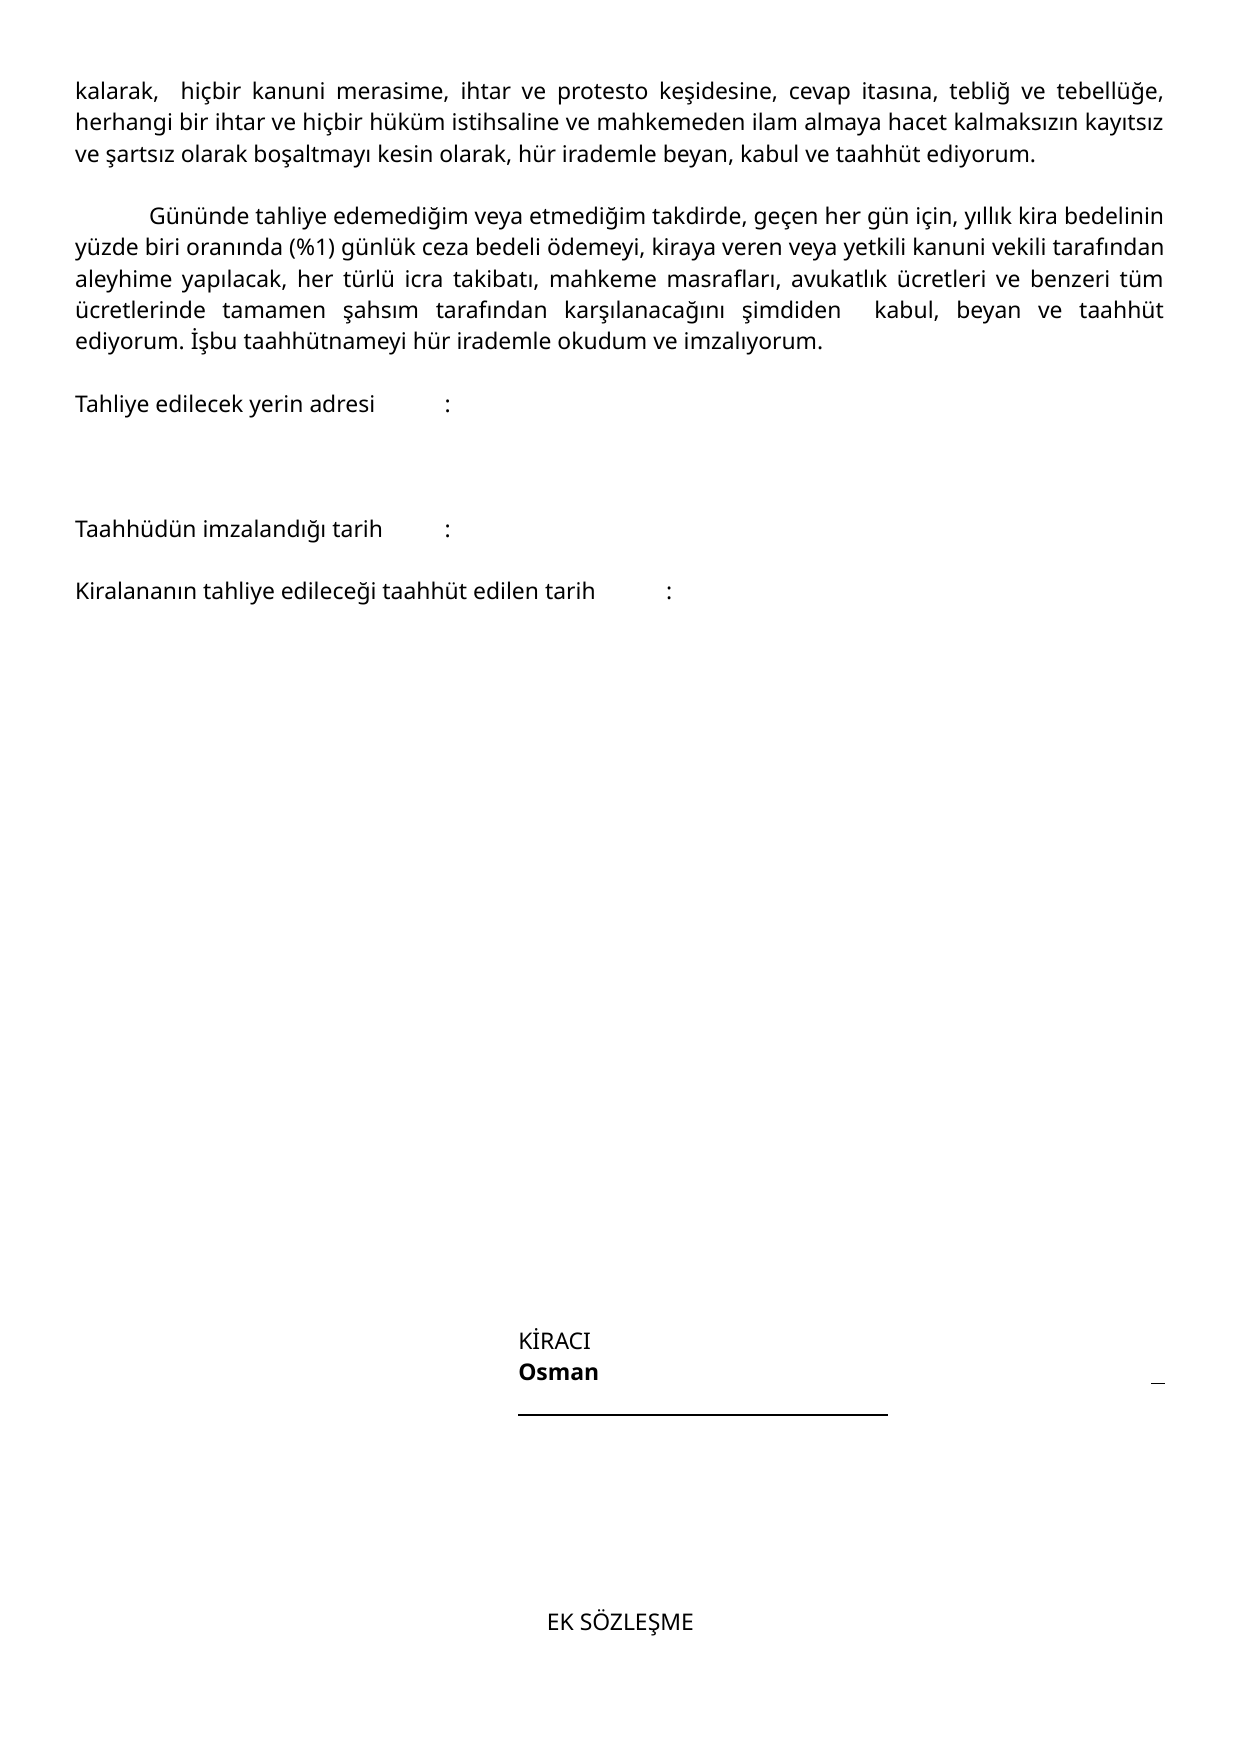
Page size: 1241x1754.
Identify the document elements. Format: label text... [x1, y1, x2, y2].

text kalarak, hiçbir kanuni merasime, ihtar ve protesto keşidesine, cevap itasına, tebliğ ve tebellüğe, herhangi bir ihtar ve hiçbir hüküm istihsaline ve mahkemeden ilam almaya hacet kalmaksızın kayıtsız ve şartsız olarak boşaltmayı kesin olarak, hür irademle beyan, kabul ve taahhüt ediyorum. [75, 75, 1165, 169]
text Osman [518, 1356, 1165, 1419]
text Kiralananın tahliye edileceği taahhüt edilen tarih : [75, 575, 1165, 606]
text Tahliye edilecek yerin adresi : [75, 387, 1165, 419]
text Taahhüdün imzalandığı tarih : [75, 512, 1165, 544]
text Gününde tahliye edemediğim veya etmediğim takdirde, geçen her gün için, yıllık kira bedelinin yüzde biri oranında (%1) günlük ceza bedeli ödemeyi, kiraya veren veya yetkili kanuni vekili tarafından aleyhime yapılacak, her türlü icra takibatı, mahkeme masrafları, avukatlık ücretleri ve benzeri tüm ücretlerinde tamamen şahsım tarafından karşılanacağını şimdiden kabul, beyan ve taahhüt ediyorum. İşbu taahhütnameyi hür irademle okudum ve imzalıyorum. [75, 200, 1165, 356]
text KİRACI [444, 1325, 1165, 1356]
text EK SÖZLEŞME [75, 1606, 1165, 1637]
